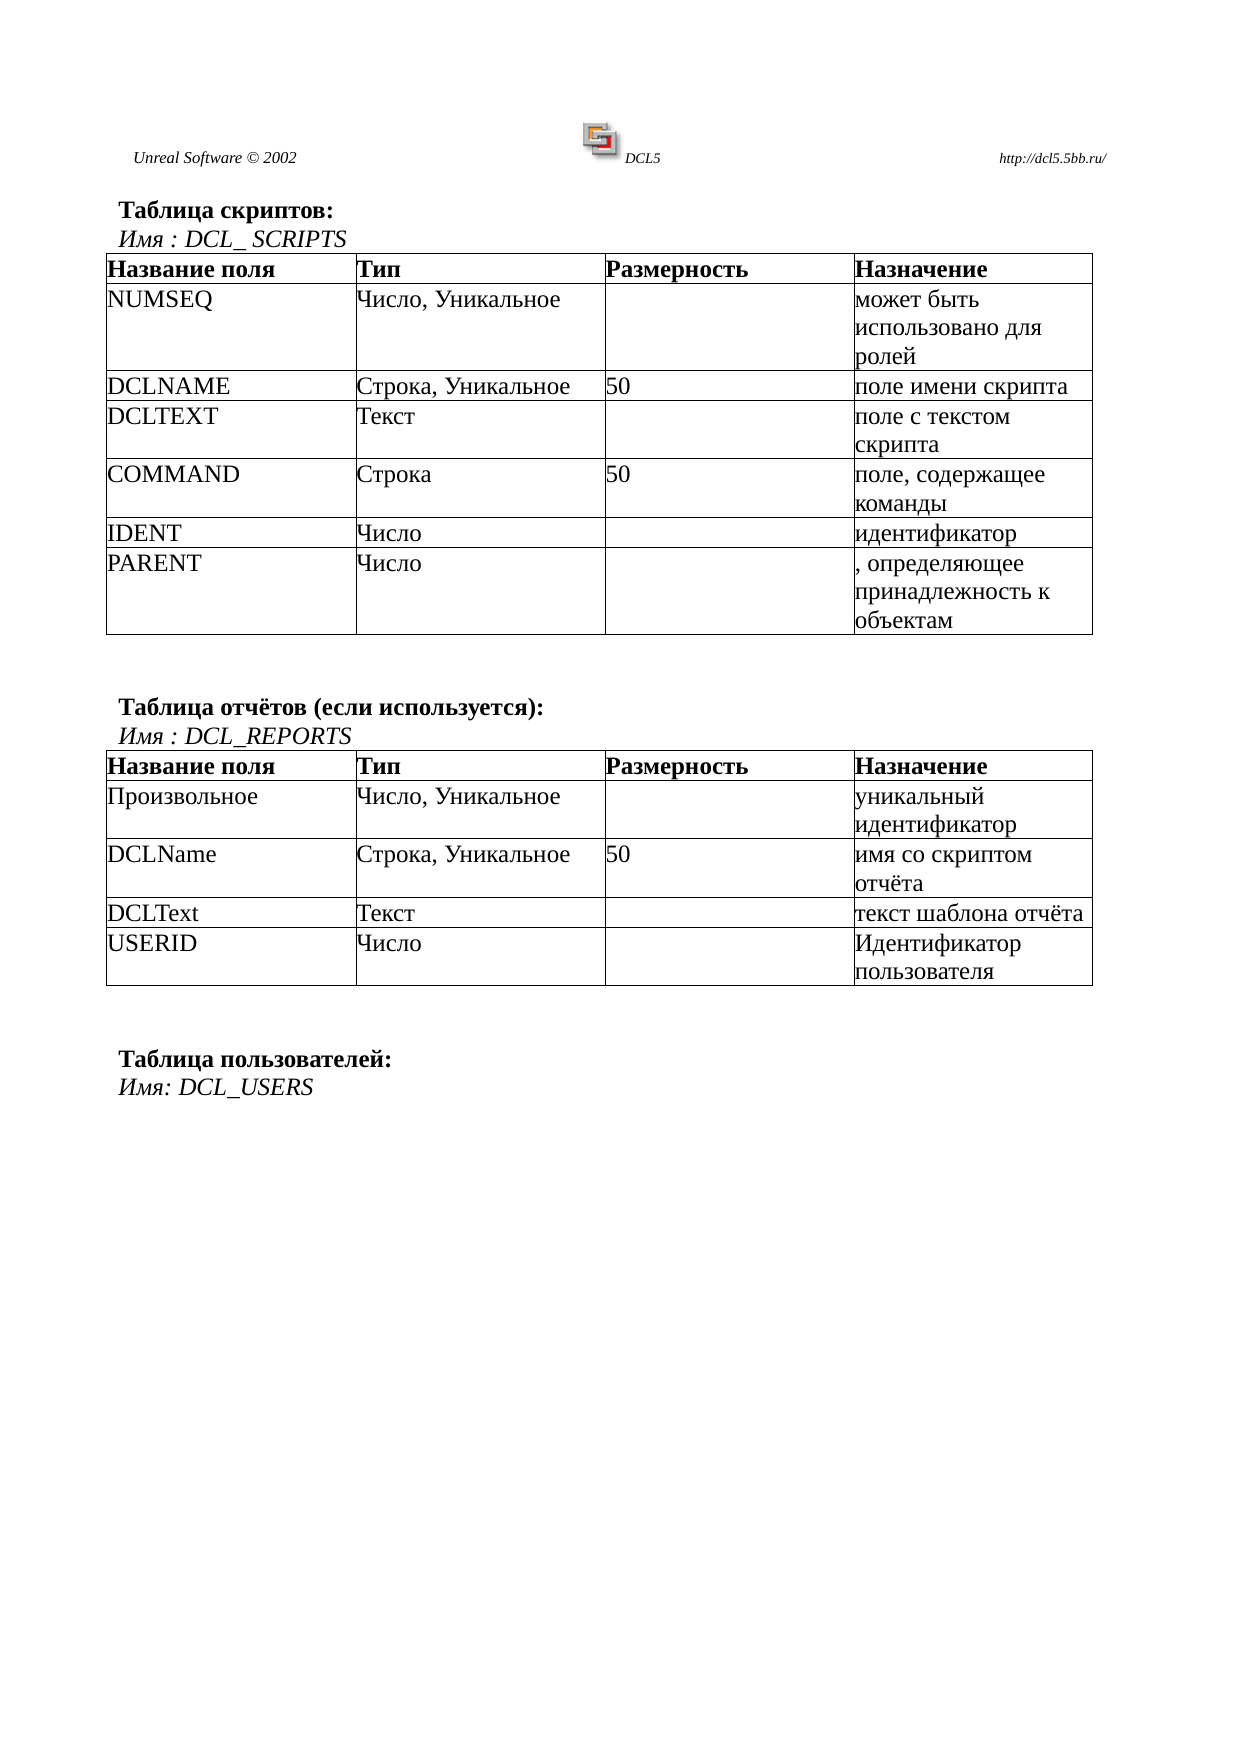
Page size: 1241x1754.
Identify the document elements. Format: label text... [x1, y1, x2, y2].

picture [579, 118, 625, 164]
text Имя: DCL_USERS [118, 1072, 1122, 1101]
table_cell IDENT [107, 518, 356, 547]
table_header Название поля [107, 751, 356, 780]
table_cell поле с текстом скрипта [855, 401, 1092, 458]
table_cell COMMAND [107, 459, 356, 517]
table_cell идентификатор [855, 518, 1092, 547]
table_cell поле, содержащее команды [855, 459, 1092, 517]
table_cell [606, 518, 854, 547]
table_header Назначение [855, 254, 1092, 283]
table_cell Идентификатор пользователя [855, 928, 1092, 985]
table_cell [606, 781, 854, 838]
table_cell [606, 898, 854, 927]
table_cell DCLTEXT [107, 401, 356, 458]
table_cell имя со скриптом отчёта [855, 839, 1092, 897]
table_cell DCLName [107, 839, 356, 897]
table_cell Число [357, 548, 605, 634]
table_cell [606, 548, 854, 634]
table_cell Число [357, 928, 605, 985]
table_cell [606, 401, 854, 458]
table_cell Строка [357, 459, 605, 517]
table_cell Текст [357, 898, 605, 927]
table_cell [606, 284, 854, 370]
table_header Тип [357, 254, 605, 283]
table_cell Текст [357, 401, 605, 458]
table_header Тип [357, 751, 605, 780]
table_cell 50 [606, 839, 854, 897]
text Таблица отчётов (если используется): [118, 692, 1122, 721]
text Таблица пользователей: [118, 1044, 1122, 1072]
table_cell NUMSEQ [107, 284, 356, 370]
table_cell Число, Уникальное [357, 781, 605, 838]
table_cell Произвольное [107, 781, 356, 838]
table_cell DCLNAME [107, 371, 356, 400]
text Имя : DCL_ SCRIPTS [118, 224, 1122, 253]
text Таблица скриптов: [118, 195, 1122, 224]
table_header Размерность [606, 751, 854, 780]
table_cell Строка, Уникальное [357, 839, 605, 897]
table_cell текст шаблона отчёта [855, 898, 1092, 927]
table_cell , определяющее принадлежность к объектам [855, 548, 1092, 634]
table_cell 50 [606, 371, 854, 400]
table_cell поле имени скрипта [855, 371, 1092, 400]
table_cell уникальный идентификатор [855, 781, 1092, 838]
table_cell Строка, Уникальное [357, 371, 605, 400]
table_cell [606, 928, 854, 985]
text Имя : DCL_REPORTS [118, 721, 1122, 750]
table_cell USERID [107, 928, 356, 985]
table_cell может быть использовано для ролей [855, 284, 1092, 370]
table_cell DCLText [107, 898, 356, 927]
table_cell Число [357, 518, 605, 547]
table_cell 50 [606, 459, 854, 517]
table_cell Число, Уникальное [357, 284, 605, 370]
table_header Название поля [107, 254, 356, 283]
table_cell PARENT [107, 548, 356, 634]
table_header Размерность [606, 254, 854, 283]
table_header Назначение [855, 751, 1092, 780]
